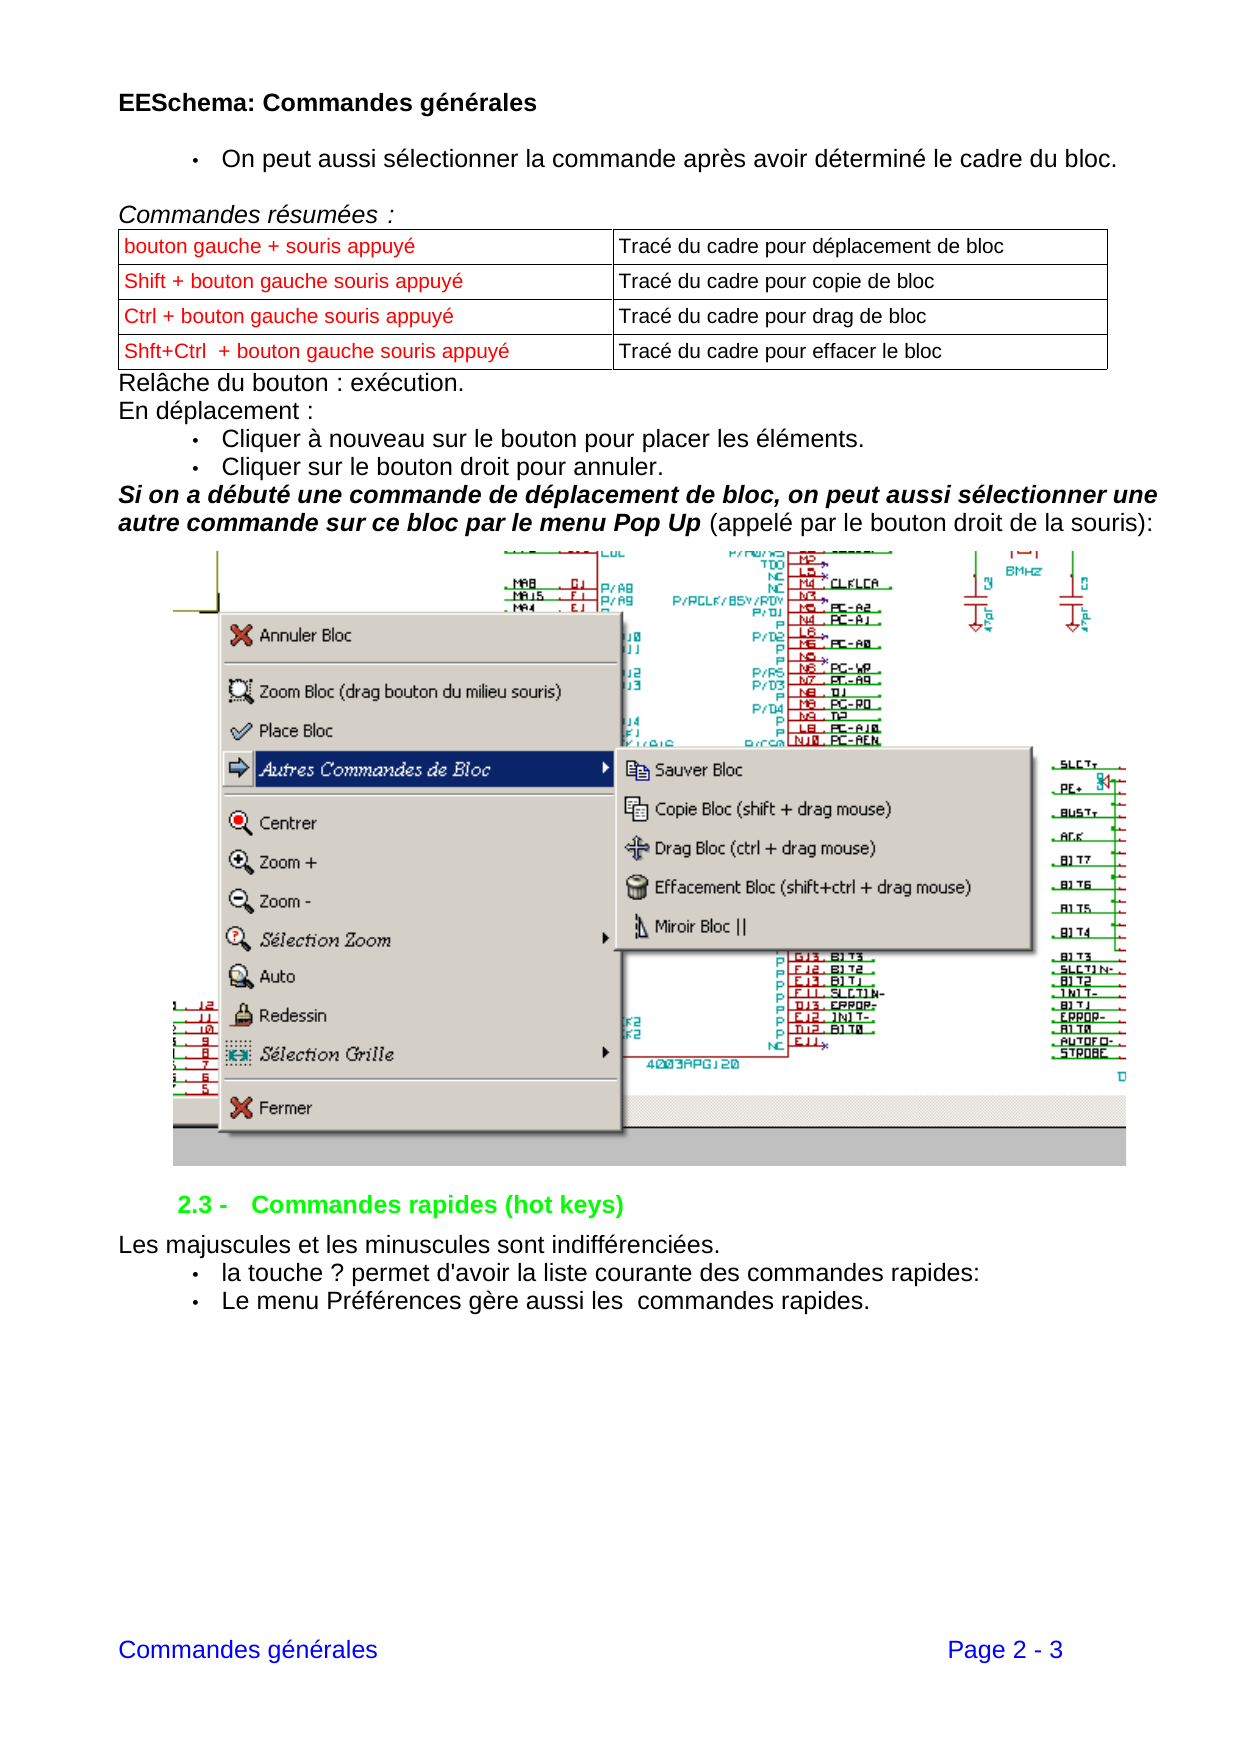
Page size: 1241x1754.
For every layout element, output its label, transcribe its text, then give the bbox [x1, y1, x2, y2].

list la touche ? permet d'avoir la liste courante des commandes rapides: [192, 1259, 1181, 1287]
list Le menu Préférences gère aussi les commandes rapides. [192, 1287, 1181, 1315]
table_cell Tracé du cadre pour effacer le bloc [614, 335, 1107, 369]
text Relâche du bouton : exécution. [118, 369, 1181, 397]
text Les majuscules et les minuscules sont indifférenciées. [118, 1231, 1181, 1259]
table_cell Ctrl + bouton gauche souris appuyé [119, 300, 612, 334]
list Cliquer sur le bouton droit pour annuler. [192, 453, 1181, 481]
table_cell Tracé du cadre pour drag de bloc [614, 300, 1107, 334]
table_header bouton gauche + souris appuyé [119, 230, 612, 264]
text Si on a débuté une commande de déplacement de bloc, on peut aussi sélectionner une autre commande sur ce bloc par le menu Pop Up (appelé par le bouton droit de la souris): [118, 481, 1181, 537]
text Commandes résumées : [118, 201, 1181, 229]
table_cell Tracé du cadre pour copie de bloc [614, 265, 1107, 299]
table_header Tracé du cadre pour déplacement de bloc [614, 230, 1107, 264]
table_cell Shft+Ctrl + bouton gauche souris appuyé [119, 335, 612, 369]
list On peut aussi sélectionner la commande après avoir déterminé le cadre du bloc. [192, 144, 1181, 173]
table_cell Shift + bouton gauche souris appuyé [119, 265, 612, 299]
picture [173, 551, 1127, 1166]
list Cliquer à nouveau sur le bouton pour placer les éléments. [192, 425, 1181, 453]
subtitle Commandes rapides (hot keys) [177, 1191, 1181, 1219]
text En déplacement : [118, 397, 1181, 425]
